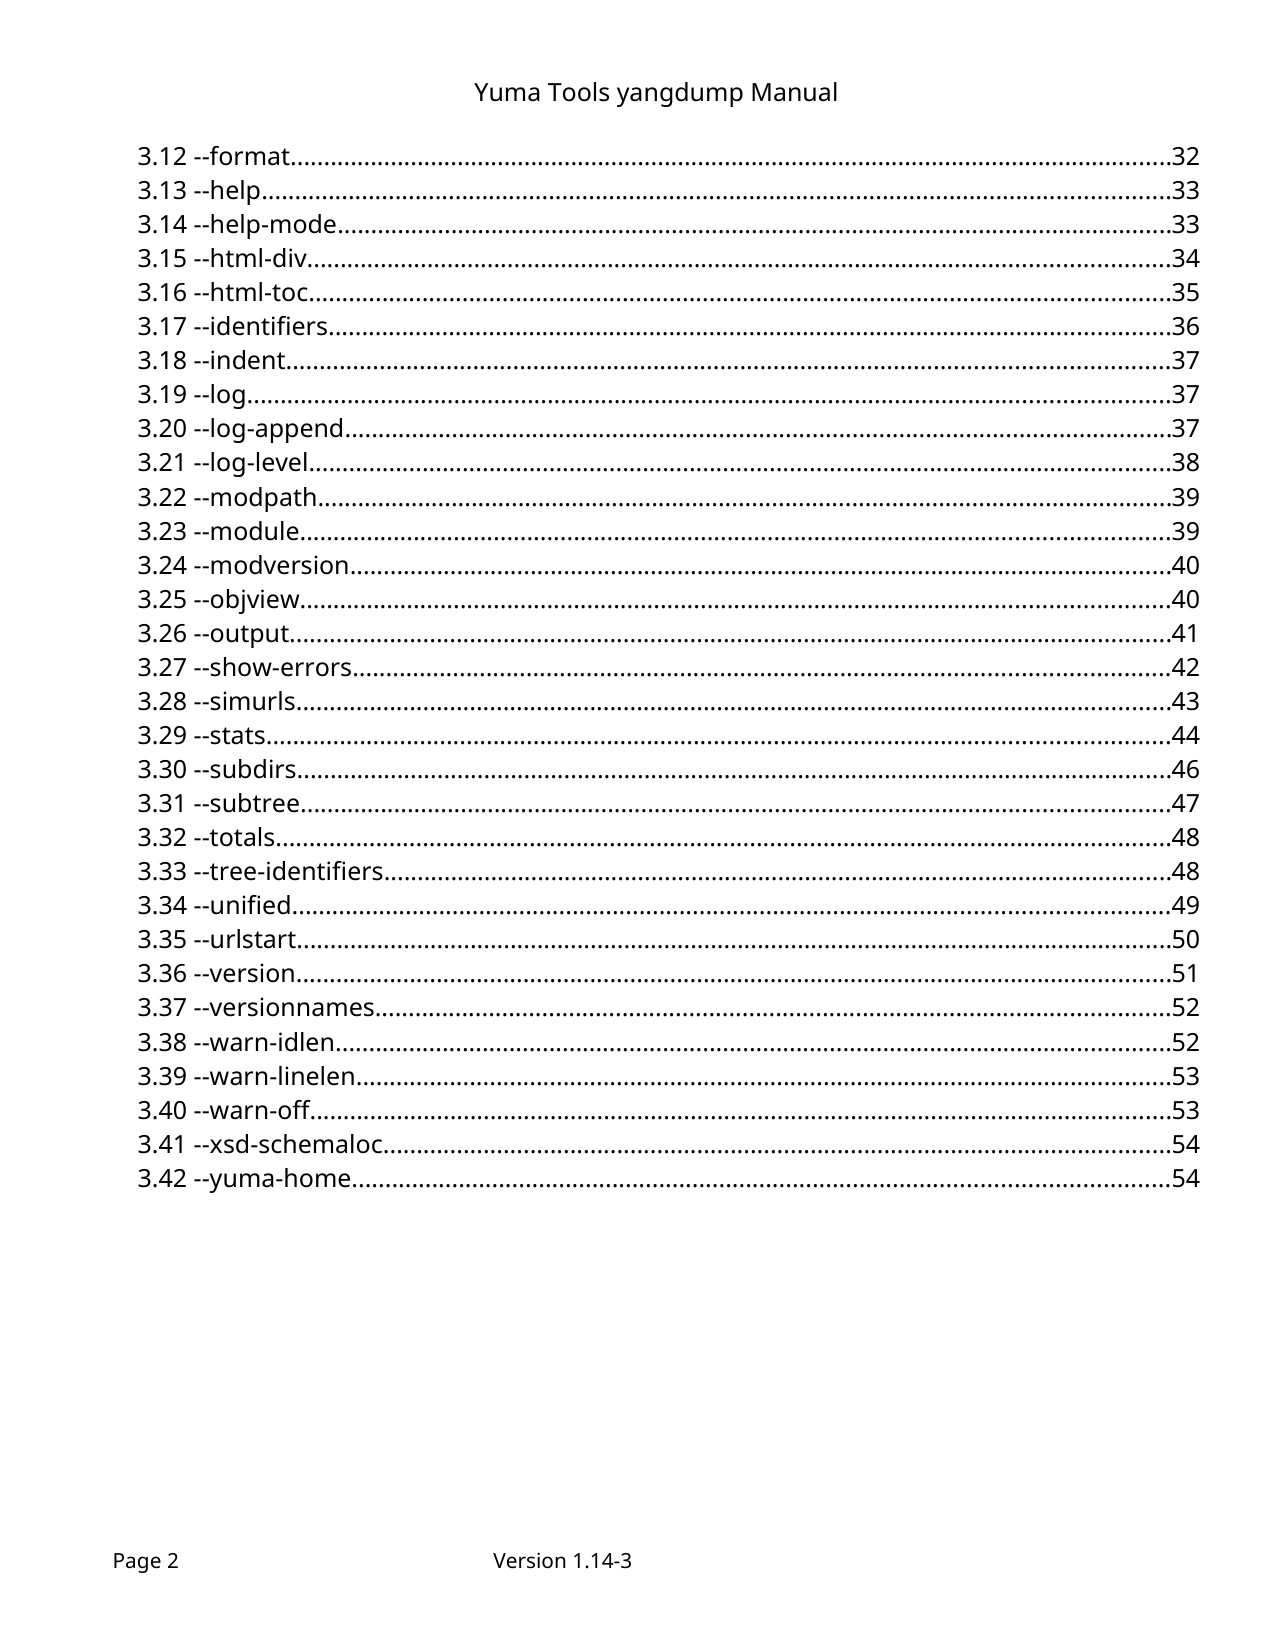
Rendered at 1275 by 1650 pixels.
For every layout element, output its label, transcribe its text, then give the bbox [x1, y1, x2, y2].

text 3.39 --warn-linelen 53 [137, 1058, 1200, 1092]
text 3.18 --indent 37 [137, 343, 1200, 377]
text 3.34 --unified 49 [137, 888, 1200, 922]
text 3.30 --subdirs 46 [137, 752, 1200, 786]
text 3.40 --warn-off 53 [137, 1092, 1200, 1126]
text 3.16 --html-toc 35 [137, 275, 1200, 309]
text 3.32 --totals 48 [137, 820, 1200, 854]
text 3.17 --identifiers 36 [137, 309, 1200, 343]
text 3.22 --modpath 39 [137, 479, 1200, 513]
text 3.27 --show-errors 42 [137, 649, 1200, 683]
text 3.41 --xsd-schemaloc 54 [137, 1126, 1200, 1160]
text 3.24 --modversion 40 [137, 547, 1200, 581]
text 3.26 --output 41 [137, 615, 1200, 649]
text 3.25 --objview 40 [137, 581, 1200, 615]
text 3.12 --format 32 [137, 138, 1200, 173]
text 3.23 --module 39 [137, 513, 1200, 547]
text 3.36 --version 51 [137, 956, 1200, 990]
text 3.19 --log 37 [137, 377, 1200, 411]
text 3.35 --urlstart 50 [137, 922, 1200, 956]
text 3.31 --subtree 47 [137, 786, 1200, 820]
text 3.15 --html-div 34 [137, 241, 1200, 275]
text 3.28 --simurls 43 [137, 683, 1200, 718]
text 3.38 --warn-idlen 52 [137, 1024, 1200, 1058]
text 3.33 --tree-identifiers 48 [137, 854, 1200, 888]
text 3.29 --stats 44 [137, 718, 1200, 752]
text 3.13 --help 33 [137, 173, 1200, 207]
text 3.14 --help-mode 33 [137, 207, 1200, 241]
text 3.42 --yuma-home 54 [137, 1160, 1200, 1194]
text 3.21 --log-level 38 [137, 445, 1200, 479]
text 3.20 --log-append 37 [137, 411, 1200, 445]
text 3.37 --versionnames 52 [137, 990, 1200, 1024]
